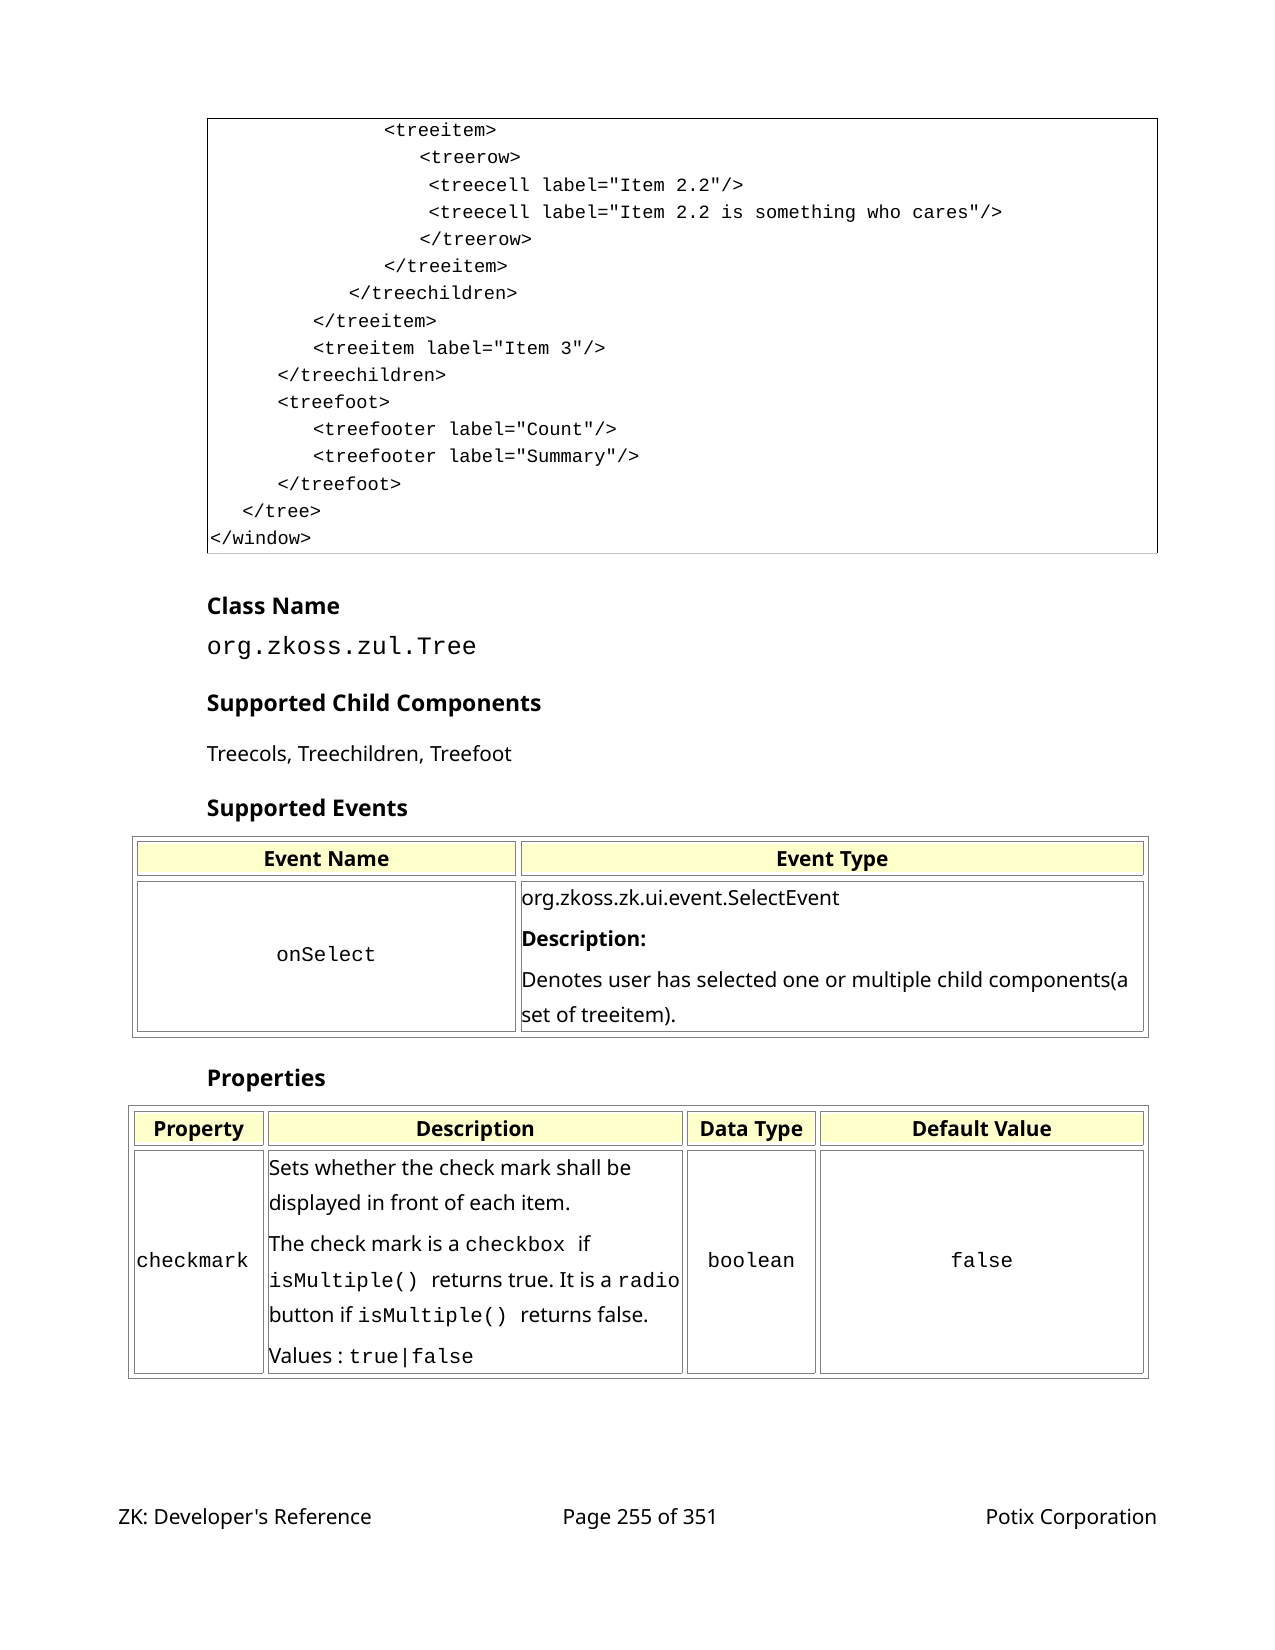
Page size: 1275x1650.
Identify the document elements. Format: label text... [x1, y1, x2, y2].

table_header Data Type [685, 1106, 817, 1145]
text </tree> [208, 499, 1157, 523]
text Treecols, Treechildren, Treefoot [207, 739, 1157, 767]
subtitle Properties [207, 1062, 1157, 1093]
text <treecell label="Item 2.2 is something who cares"/> [208, 200, 1157, 224]
table_cell false [818, 1145, 1146, 1373]
text <treefooter label="Summary"/> [208, 444, 1157, 469]
text </treerow> [208, 227, 1157, 251]
table_cell onSelect [134, 875, 518, 1031]
text <treerow> [208, 145, 1157, 169]
text <treeitem label="Item 3"/> [208, 336, 1157, 360]
text <treefoot> [208, 390, 1157, 414]
subtitle Supported Events [207, 792, 1157, 823]
text <treecell label="Item 2.2"/> [208, 172, 1157, 197]
table_header Event Name [134, 837, 518, 875]
table_cell Sets whether the check mark shall be displayed in front of each item. The check mark is a checkbox if isMultiple() returns true. It is a radio button if isMultiple() returns false. Values : true|false [266, 1145, 685, 1373]
text org.zkoss.zul.Tree [207, 633, 1157, 662]
table_cell checkmark [131, 1145, 266, 1373]
text </window> [208, 526, 1157, 553]
text <treefooter label="Count"/> [208, 417, 1157, 441]
text </treechildren> [208, 281, 1157, 306]
table_header Property [131, 1106, 266, 1145]
subtitle Supported Child Components [207, 687, 1157, 718]
text <treeitem> [208, 119, 1157, 142]
text </treechildren> [208, 363, 1157, 387]
table_header Event Type [518, 837, 1146, 875]
text </treeitem> [208, 254, 1157, 278]
table_header Description [266, 1106, 685, 1145]
table_cell boolean [685, 1145, 817, 1373]
table_header Default Value [818, 1106, 1146, 1145]
text </treeitem> [208, 308, 1157, 333]
table_cell org.zkoss.zk.ui.event.SelectEvent Description: Denotes user has selected one or multiple child components(a set of treeitem). [518, 875, 1146, 1031]
text </treefoot> [208, 472, 1157, 496]
subtitle Class Name [207, 590, 1157, 621]
